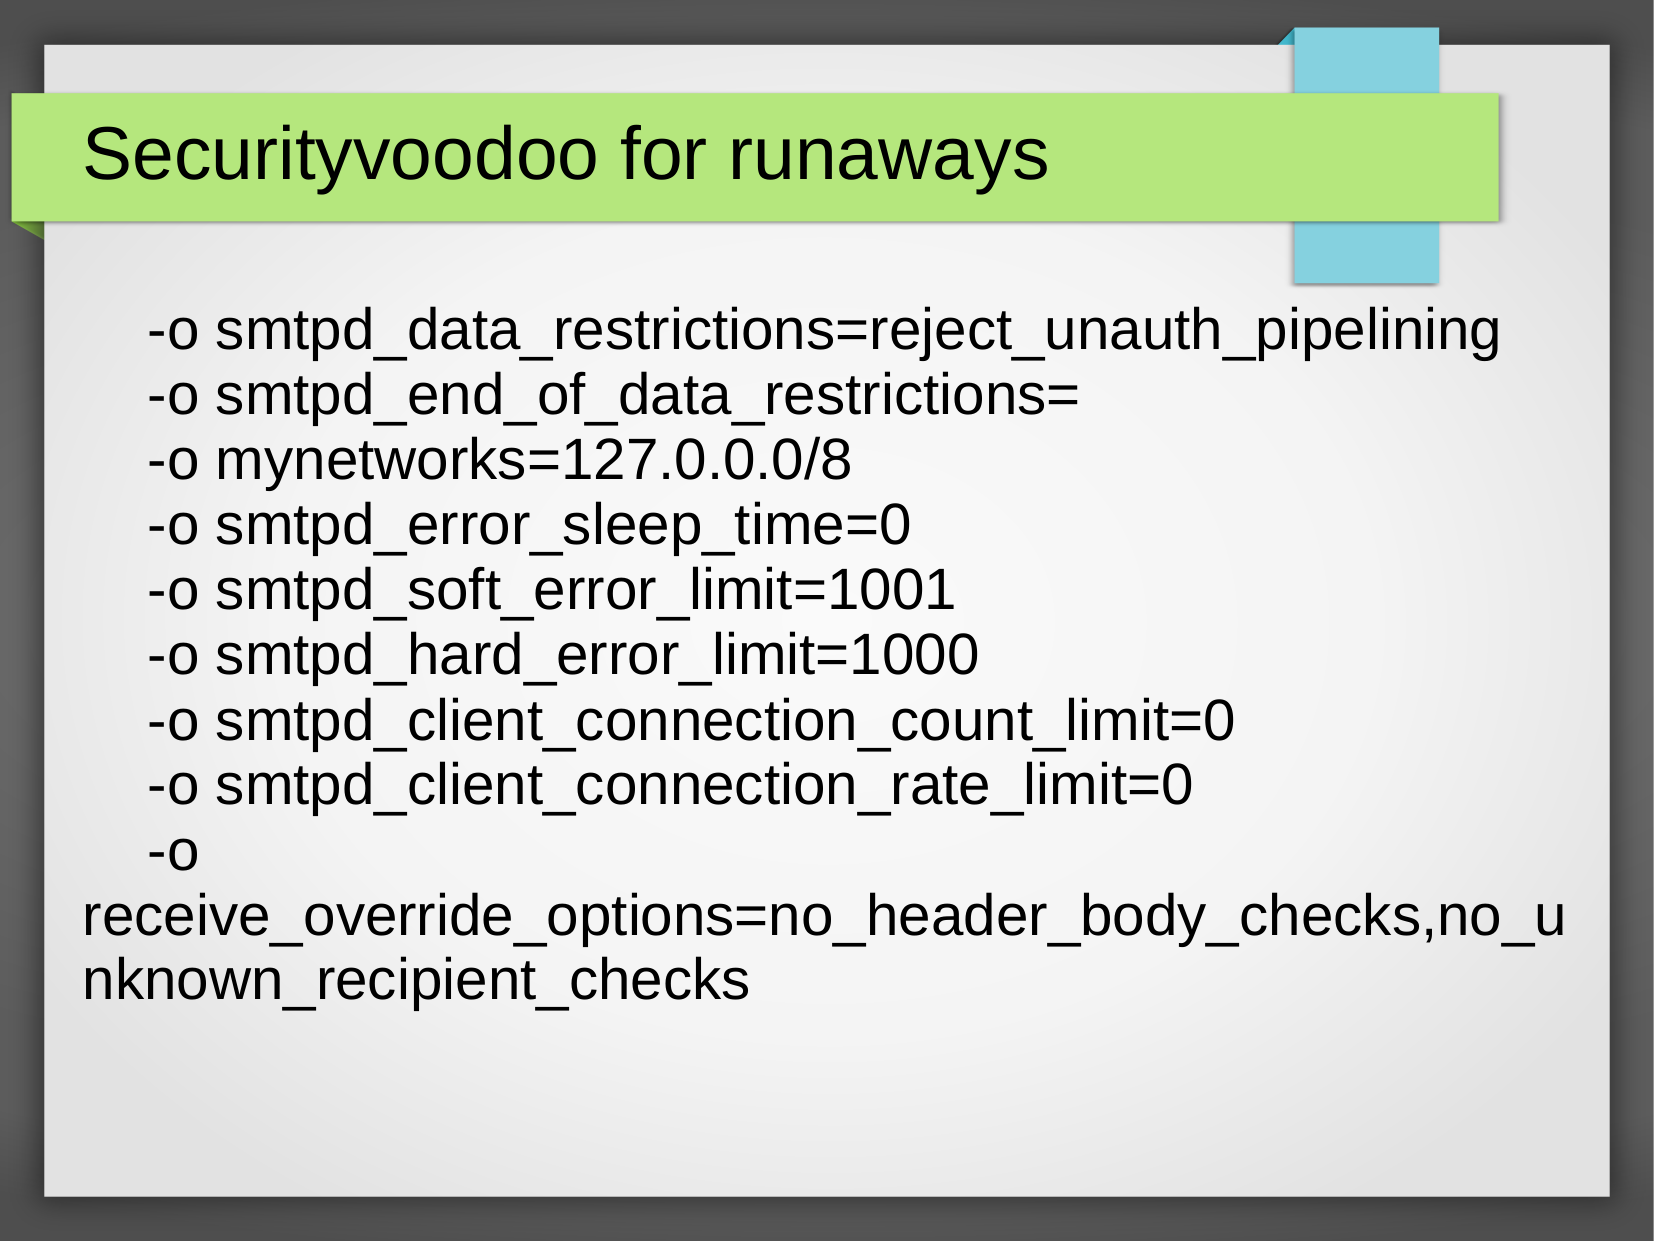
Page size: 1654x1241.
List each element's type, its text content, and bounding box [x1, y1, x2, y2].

subtitle -o smtpd_data_restrictions=reject_unauth_pipelining -o smtpd_end_of_data_restrictions= -o mynetworks=127.0.0.0/8 -o smtpd_error_sleep_time=0 -o smtpd_soft_error_limit=1001 -o smtpd_hard_error_limit=1000 -o smtpd_client_connection_count_limit=0 -o smtpd_client_connection_rate_limit=0 -o receive_override_options=no_header_body_checks,no_unknown_recipient_checks [82, 248, 1571, 1062]
title Securityvoodoo for runaways [82, 94, 1264, 213]
picture [0, 0, 1654, 1241]
